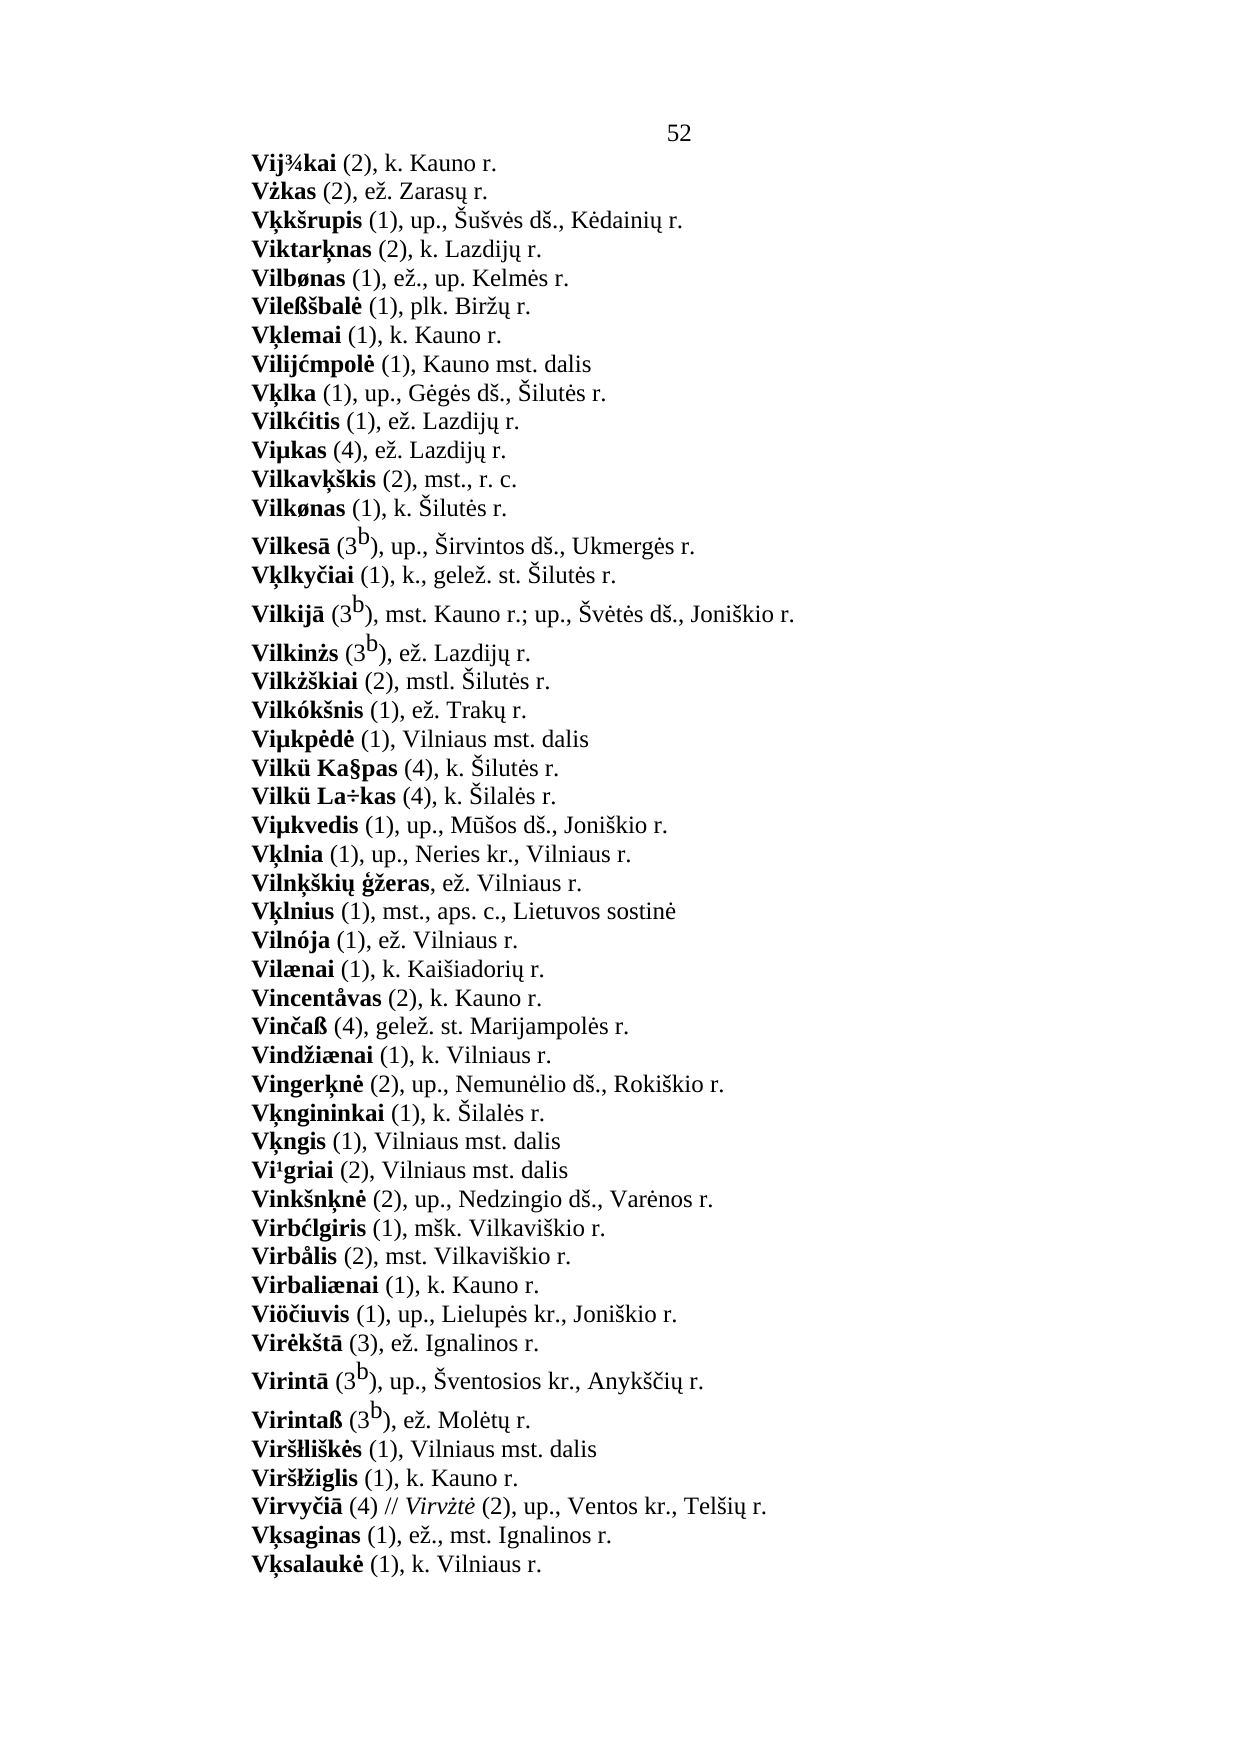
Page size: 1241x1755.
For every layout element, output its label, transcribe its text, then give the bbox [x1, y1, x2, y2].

text Virbćlgiris (1), mšk. Vilkaviškio r. [177, 1213, 1181, 1241]
text Vi¹griai (2), Vilniaus mst. dalis [177, 1155, 1181, 1184]
text Vilbønas (1), ež., up. Kelmės r. [177, 263, 1181, 291]
text Vingerķnė (2), up., Nemunėlio dš., Rokiškio r. [177, 1069, 1181, 1098]
text Vilkókšnis (1), ež. Trakų r. [177, 695, 1181, 724]
text Vindžiænai (1), k. Vilniaus r. [177, 1040, 1181, 1069]
text Vilkü Ka§pas (4), k. Šilutės r. [177, 753, 1181, 781]
text Virintā (3b), up., Šventosios kr., Anykščių r. [177, 1356, 1181, 1395]
text Viršłžiglis (1), k. Kauno r. [177, 1463, 1181, 1491]
text Vķsalaukė (1), k. Vilniaus r. [177, 1549, 1181, 1578]
text Virbålis (2), mst. Vilkaviškio r. [177, 1241, 1181, 1270]
text Virintaß (3b), ež. Molėtų r. [177, 1395, 1181, 1434]
text Vilnója (1), ež. Vilniaus r. [177, 925, 1181, 954]
text Vilkesā (3b), up., Širvintos dš., Ukmergės r. [177, 521, 1181, 560]
text Virbaliænai (1), k. Kauno r. [177, 1270, 1181, 1299]
text Vilkżškiai (2), mstl. Šilutės r. [177, 666, 1181, 695]
text Vilkønas (1), k. Šilutės r. [177, 493, 1181, 521]
text Vķngininkai (1), k. Šilalės r. [177, 1098, 1181, 1126]
text Vilkavķškis (2), mst., r. c. [177, 464, 1181, 493]
text Vķlnius (1), mst., aps. c., Lietuvos sostinė [177, 896, 1181, 925]
text Vilkü La÷kas (4), k. Šilalės r. [177, 781, 1181, 810]
text Vilænai (1), k. Kaišiadorių r. [177, 954, 1181, 983]
text Vķlkyčiai (1), k., gelež. st. Šilutės r. [177, 560, 1181, 589]
text Vķsaginas (1), ež., mst. Ignalinos r. [177, 1520, 1181, 1549]
text Vilijćmpolė (1), Kauno mst. dalis [177, 349, 1181, 378]
text Vilkijā (3b), mst. Kauno r.; up., Švėtės dš., Joniškio r. [177, 589, 1181, 628]
text Viöčiuvis (1), up., Lielupės kr., Joniškio r. [177, 1299, 1181, 1328]
text Vilkinżs (3b), ež. Lazdijų r. [177, 628, 1181, 666]
text Vķkšrupis (1), up., Šušvės dš., Kėdainių r. [177, 205, 1181, 234]
text Virėkštā (3), ež. Ignalinos r. [177, 1328, 1181, 1356]
text Vinkšnķnė (2), up., Nedzingio dš., Varėnos r. [177, 1184, 1181, 1213]
text Viµkvedis (1), up., Mūšos dš., Joniškio r. [177, 810, 1181, 839]
text Vķlka (1), up., Gėgės dš., Šilutės r. [177, 378, 1181, 406]
text Vij¾kai (2), k. Kauno r. [177, 148, 1181, 176]
text Viµkas (4), ež. Lazdijų r. [177, 435, 1181, 464]
text Virvyčiā (4) // Virvżtė (2), up., Ventos kr., Telšių r. [177, 1491, 1181, 1520]
text Vķlnia (1), up., Neries kr., Vilniaus r. [177, 839, 1181, 868]
text Vilnķškių ģžeras, ež. Vilniaus r. [177, 868, 1181, 896]
text Viµkpėdė (1), Vilniaus mst. dalis [177, 724, 1181, 753]
text Vķlemai (1), k. Kauno r. [177, 320, 1181, 349]
text Viktarķnas (2), k. Lazdijų r. [177, 234, 1181, 263]
text Vilkćitis (1), ež. Lazdijų r. [177, 406, 1181, 435]
text Viršłliškės (1), Vilniaus mst. dalis [177, 1434, 1181, 1463]
text Vileßšbalė (1), plk. Biržų r. [177, 291, 1181, 320]
text Vincentåvas (2), k. Kauno r. [177, 983, 1181, 1011]
text Vķngis (1), Vilniaus mst. dalis [177, 1126, 1181, 1155]
text Vżkas (2), ež. Zarasų r. [177, 176, 1181, 205]
text Vinčaß (4), gelež. st. Marijampolės r. [177, 1011, 1181, 1040]
